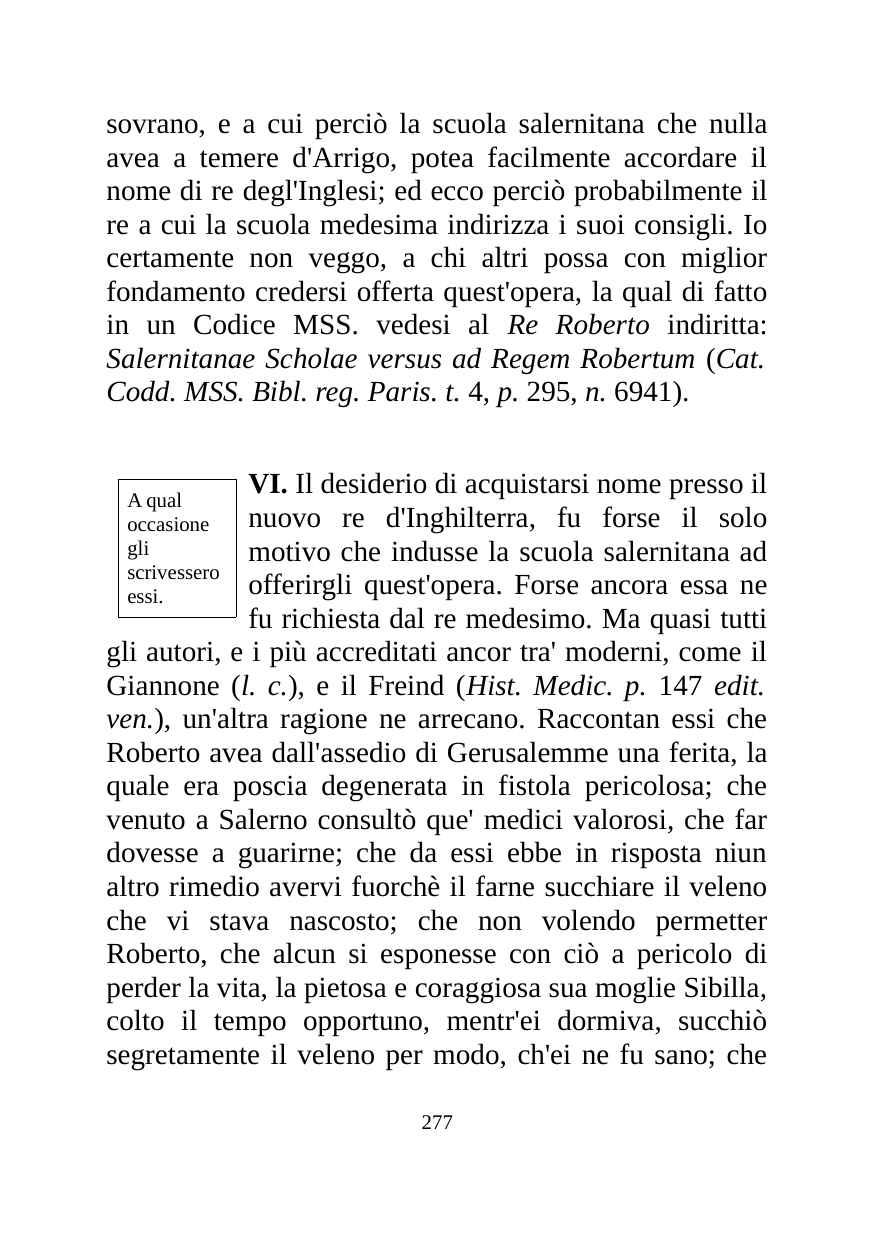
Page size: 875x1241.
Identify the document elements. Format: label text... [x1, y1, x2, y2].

text sovrano, e a cui perciò la scuola salernitana che nulla avea a temere d'Arrigo, potea facilmente accordare il nome di re degl'Inglesi; ed ecco perciò probabilmente il re a cui la scuola medesima indirizza i suoi consigli. Io certamente non veggo, a chi altri possa con miglior fondamento credersi offerta quest'opera, la qual di fatto in un Codice MSS. vedesi al Re Roberto indiritta: Salernitanae Scholae versus ad Regem Robertum (Cat. Codd. MSS. Bibl. reg. Paris. t. 4, p. 295, n. 6941). [106, 106, 768, 408]
text A qual occasione gli scrivessero essi. [127, 487, 227, 608]
text VI. Il desiderio di acquistarsi nome presso il nuovo re d'Inghilterra, fu forse il solo motivo che indusse la scuola salernitana ad offerirgli quest'opera. Forse ancora essa ne fu richiesta dal re medesimo. Ma quasi tutti gli autori, e i più accreditati ancor tra' moderni, come il Giannone (l. c.), e il Freind (Hist. Medic. p. 147 edit. ven.), un'altra ragione ne arrecano. Raccontan essi che Roberto avea dall'assedio di Gerusalemme una ferita, la quale era poscia degenerata in fistola pericolosa; che venuto a Salerno consultò que' medici valorosi, che far dovesse a guarirne; che da essi ebbe in risposta niun altro rimedio avervi fuorchè il farne succhiare il veleno che vi stava nascosto; che non volendo permetter Roberto, che alcun si esponesse con ciò a pericolo di perder la vita, la pietosa e coraggiosa sua moglie Sibilla, colto il tempo opportuno, mentr'ei dormiva, succhiò segretamente il veleno per modo, ch'ei ne fu sano; che [106, 467, 768, 1070]
